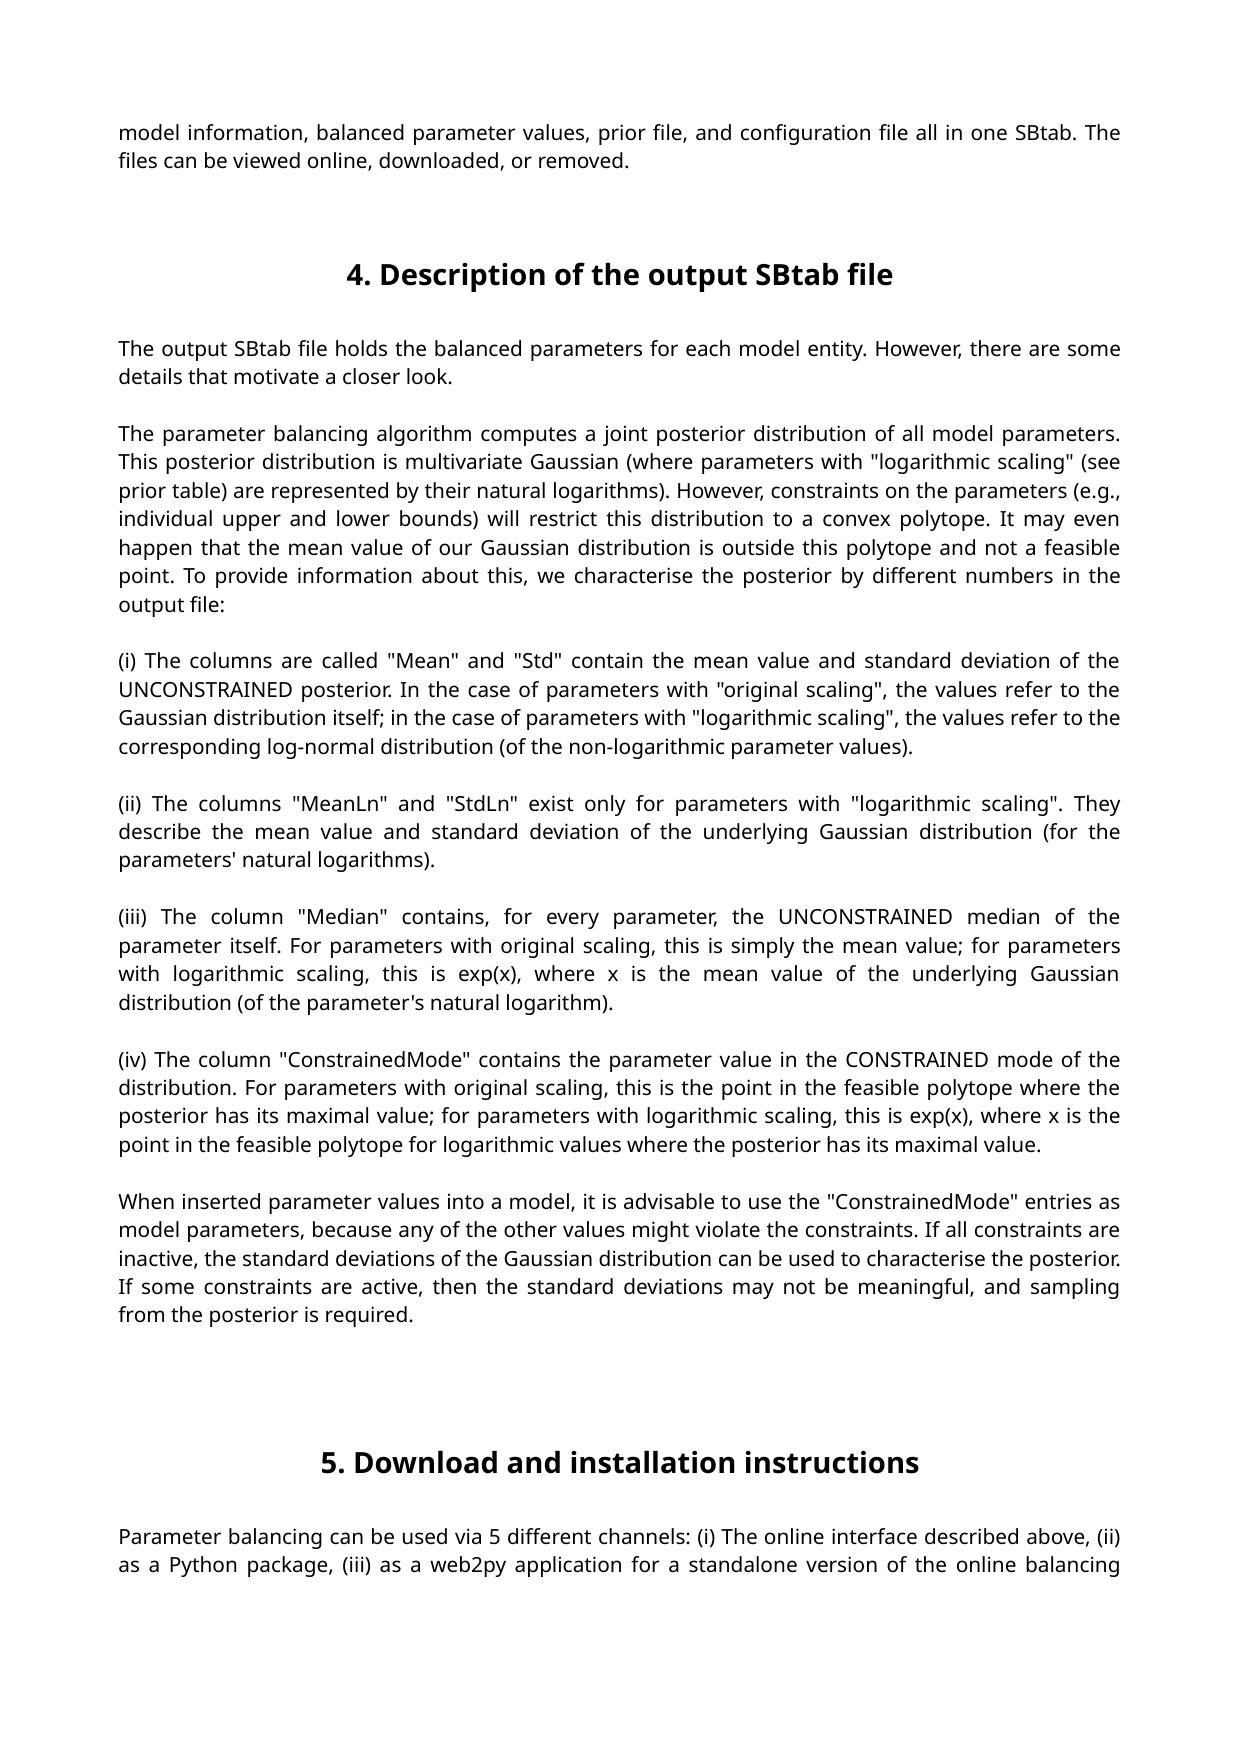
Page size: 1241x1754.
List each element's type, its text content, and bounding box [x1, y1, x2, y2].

text The output SBtab file holds the balanced parameters for each model entity. However, there are some details that motivate a closer look. [118, 334, 1122, 391]
text (i) The columns are called "Mean" and "Std" contain the mean value and standard deviation of the UNCONSTRAINED posterior. In the case of parameters with "original scaling", the values refer to the Gaussian distribution itself; in the case of parameters with "logarithmic scaling", the values refer to the corresponding log-normal distribution (of the non-logarithmic parameter values). [118, 647, 1122, 760]
text The parameter balancing algorithm computes a joint posterior distribution of all model parameters. This posterior distribution is multivariate Gaussian (where parameters with "logarithmic scaling" (see prior table) are represented by their natural logarithms). However, constraints on the parameters (e.g., individual upper and lower bounds) will restrict this distribution to a convex polytope. It may even happen that the mean value of our Gaussian distribution is outside this polytope and not a feasible point. To provide information about this, we characterise the posterior by different numbers in the output file: [118, 419, 1122, 618]
text 5. Download and installation instructions [118, 1443, 1122, 1482]
text (iii) The column "Median" contains, for every parameter, the UNCONSTRAINED median of the parameter itself. For parameters with original scaling, this is simply the mean value; for parameters with logarithmic scaling, this is exp(x), where x is the mean value of the underlying Gaussian distribution (of the parameter's natural logarithm). [118, 902, 1122, 1016]
text 4. Description of the output SBtab file [118, 254, 1122, 294]
text When inserted parameter values into a model, it is advisable to use the "ConstrainedMode" entries as model parameters, because any of the other values might violate the constraints. If all constraints are inactive, the standard deviations of the Gaussian distribution can be used to characterise the posterior. If some constraints are active, then the standard deviations may not be meaningful, and sampling from the posterior is required. [118, 1187, 1122, 1329]
text Parameter balancing can be used via 5 different channels: (i) The online interface described above, (ii) as a Python package, (iii) as a web2py application for a standalone version of the online balancing [118, 1522, 1122, 1579]
text (iv) The column "ConstrainedMode" contains the parameter value in the CONSTRAINED mode of the distribution. For parameters with original scaling, this is the point in the feasible polytope where the posterior has its maximal value; for parameters with logarithmic scaling, this is exp(x), where x is the point in the feasible polytope for logarithmic values where the posterior has its maximal value. [118, 1045, 1122, 1158]
text (ii) The columns "MeanLn" and "StdLn" exist only for parameters with "logarithmic scaling". They describe the mean value and standard deviation of the underlying Gaussian distribution (for the parameters' natural logarithms). [118, 789, 1122, 874]
text model information, balanced parameter values, prior file, and configuration file all in one SBtab. The files can be viewed online, downloaded, or removed. [118, 118, 1122, 175]
